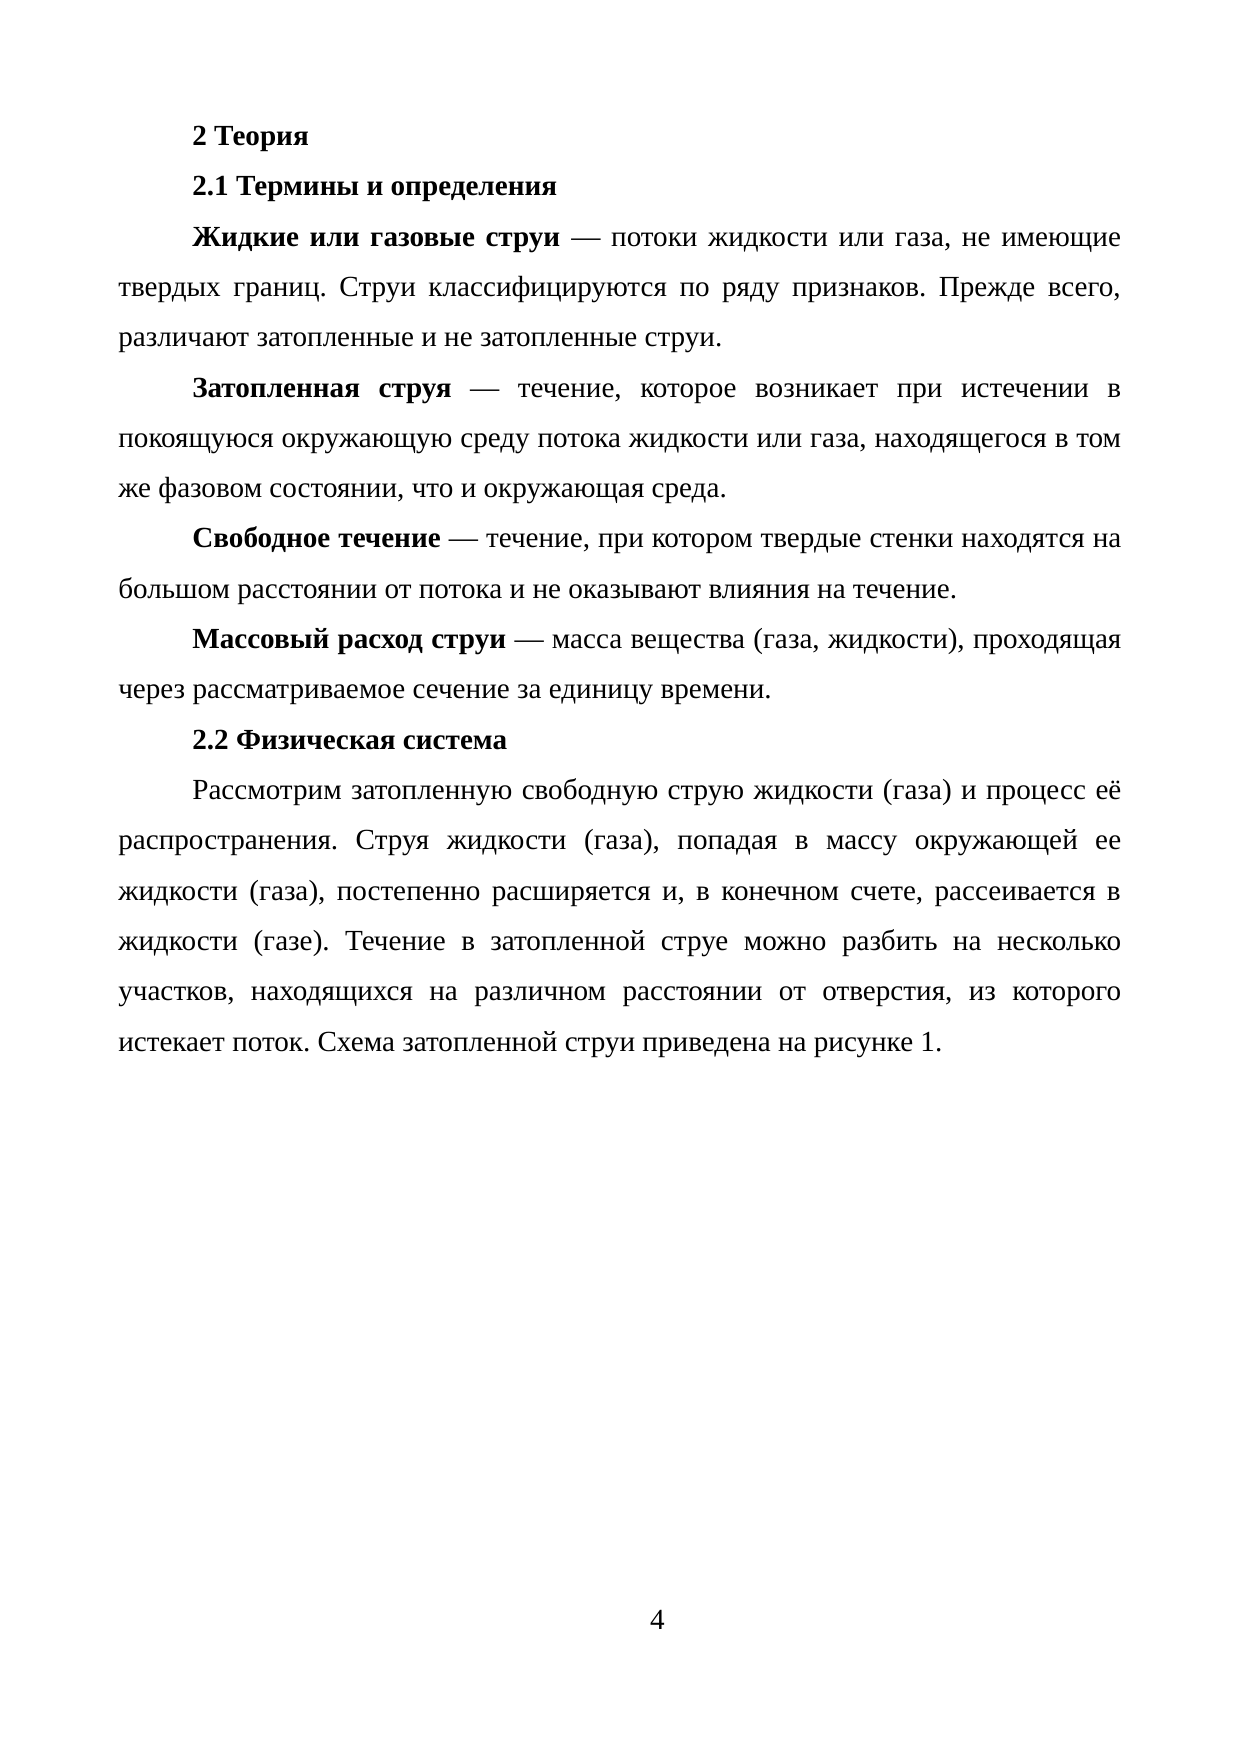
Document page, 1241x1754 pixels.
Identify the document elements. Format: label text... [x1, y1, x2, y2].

text Массовый расход струи — масса вещества (газа, жидкости), проходящая через рассматриваемое сечение за единицу времени. [118, 621, 1122, 705]
subtitle Термины и определения [118, 168, 1122, 202]
text Свободное течение — течение, при котором твердые стенки находятся на большом расстоянии от потока и не оказывают влияния на течение. [118, 521, 1122, 604]
subtitle Теория [118, 118, 1122, 152]
text Жидкие или газовые струи — потоки жидкости или газа, не имеющие твердых границ. Струи классифицируются по ряду признаков. Прежде всего, различают затопленные и не затопленные струи. [118, 219, 1122, 353]
subtitle Физическая система [118, 722, 1122, 755]
text Затопленная струя — течение, которое возникает при истечении в покоящуюся окружающую среду потока жидкости или газа, находящегося в том же фазовом состоянии, что и окружающая среда. [118, 370, 1122, 504]
text Рассмотрим затопленную свободную струю жидкости (газа) и процесс её распространения. Струя жидкости (газа), попадая в массу окружающей ее жидкости (газа), постепенно расширяется и, в конечном счете, рассеивается в жидкости (газе). Течение в затопленной струе можно разбить на несколько участков, находящихся на различном расстоянии от отверстия, из которого истекает поток. Схема затопленной струи приведена на рисунке 1. [118, 772, 1122, 1057]
